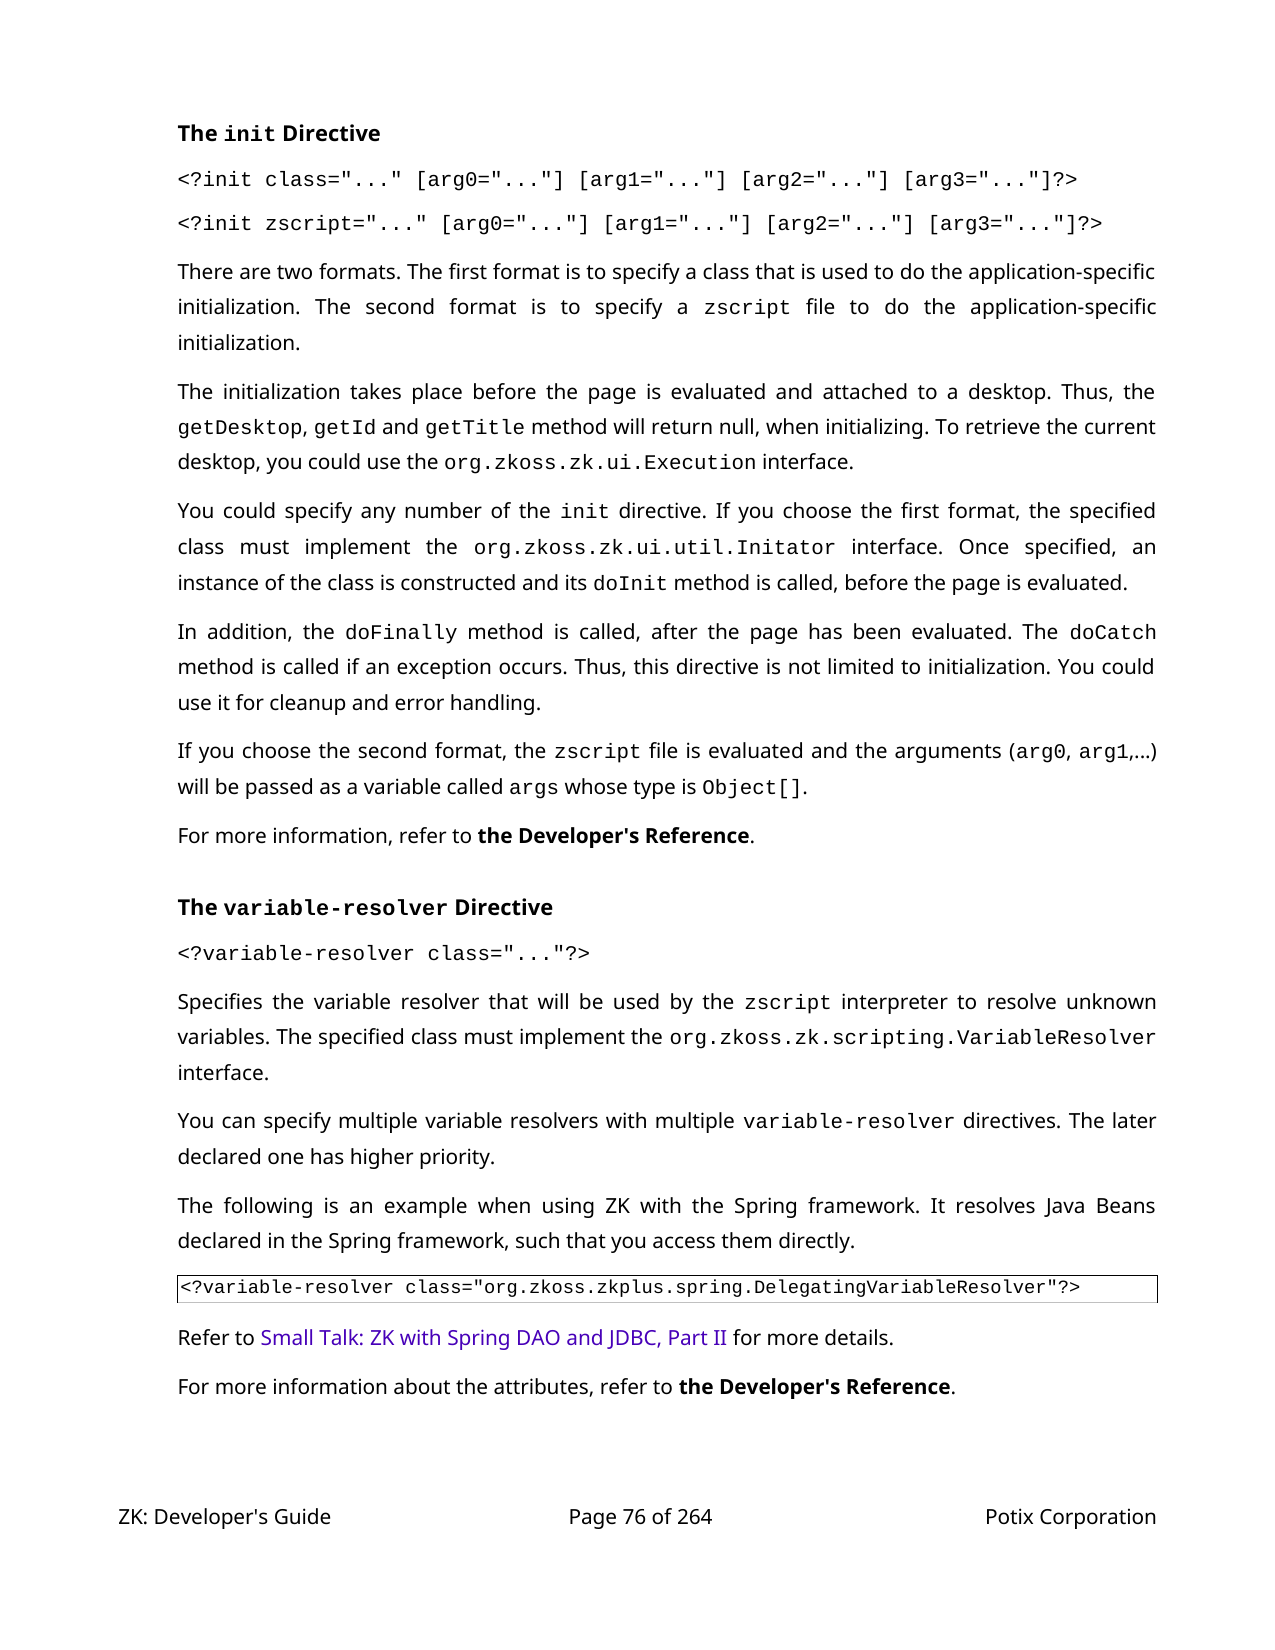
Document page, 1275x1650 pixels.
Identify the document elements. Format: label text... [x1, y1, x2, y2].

text You could specify any number of the init directive. If you choose the first format, the specified class must implement the org.zkoss.zk.ui.util.Initator interface. Once specified, an instance of the class is constructed and its doInit method is called, before the page is evaluated. [177, 497, 1157, 596]
text For more information about the attributes, refer to the Developer's Reference. [177, 1372, 1157, 1400]
text <?variable-resolver class="org.zkoss.zkplus.spring.DelegatingVariableResolver"?> [178, 1276, 1157, 1302]
text You can specify multiple variable resolvers with multiple variable-resolver directives. The later declared one has higher priority. [177, 1107, 1157, 1170]
text <?init class="..." [arg0="..."] [arg1="..."] [arg2="..."] [arg3="..."]?> [177, 169, 1157, 192]
text If you choose the second format, the zscript file is evaluated and the arguments (arg0, arg1,...) will be passed as a variable called args whose type is Object[]. [177, 736, 1157, 801]
text The initialization takes place before the page is evaluated and attached to a desktop. Thus, the getDesktop, getId and getTitle method will return null, when initializing. To retrieve the current desktop, you could use the org.zkoss.zk.ui.Execution interface. [177, 377, 1157, 476]
text The following is an example when using ZK with the Spring framework. It resolves Java Beans declared in the Spring framework, such that you access them directly. [177, 1191, 1157, 1254]
text Specifies the variable resolver that will be used by the zscript interpreter to resolve unknown variables. The specified class must implement the org.zkoss.zk.scripting.VariableResolver interface. [177, 987, 1157, 1086]
subtitle The variable-resolver Directive [177, 892, 1157, 922]
text <?variable-resolver class="..."?> [177, 943, 1157, 966]
text <?init zscript="..." [arg0="..."] [arg1="..."] [arg2="..."] [arg3="..."]?> [177, 213, 1157, 237]
text In addition, the doFinally method is called, after the page has been evaluated. The doCatch method is called if an exception occurs. Thus, this directive is not limited to initialization. You could use it for cleanup and error handling. [177, 617, 1157, 716]
text Refer to Small Talk: ZK with Spring DAO and JDBC, Part II for more details. [177, 1323, 1157, 1351]
subtitle The init Directive [177, 118, 1157, 148]
text There are two formats. The first format is to specify a class that is used to do the application-specific initialization. The second format is to specify a zscript file to do the application-specific initialization. [177, 257, 1157, 356]
text For more information, refer to the Developer's Reference. [177, 821, 1157, 849]
